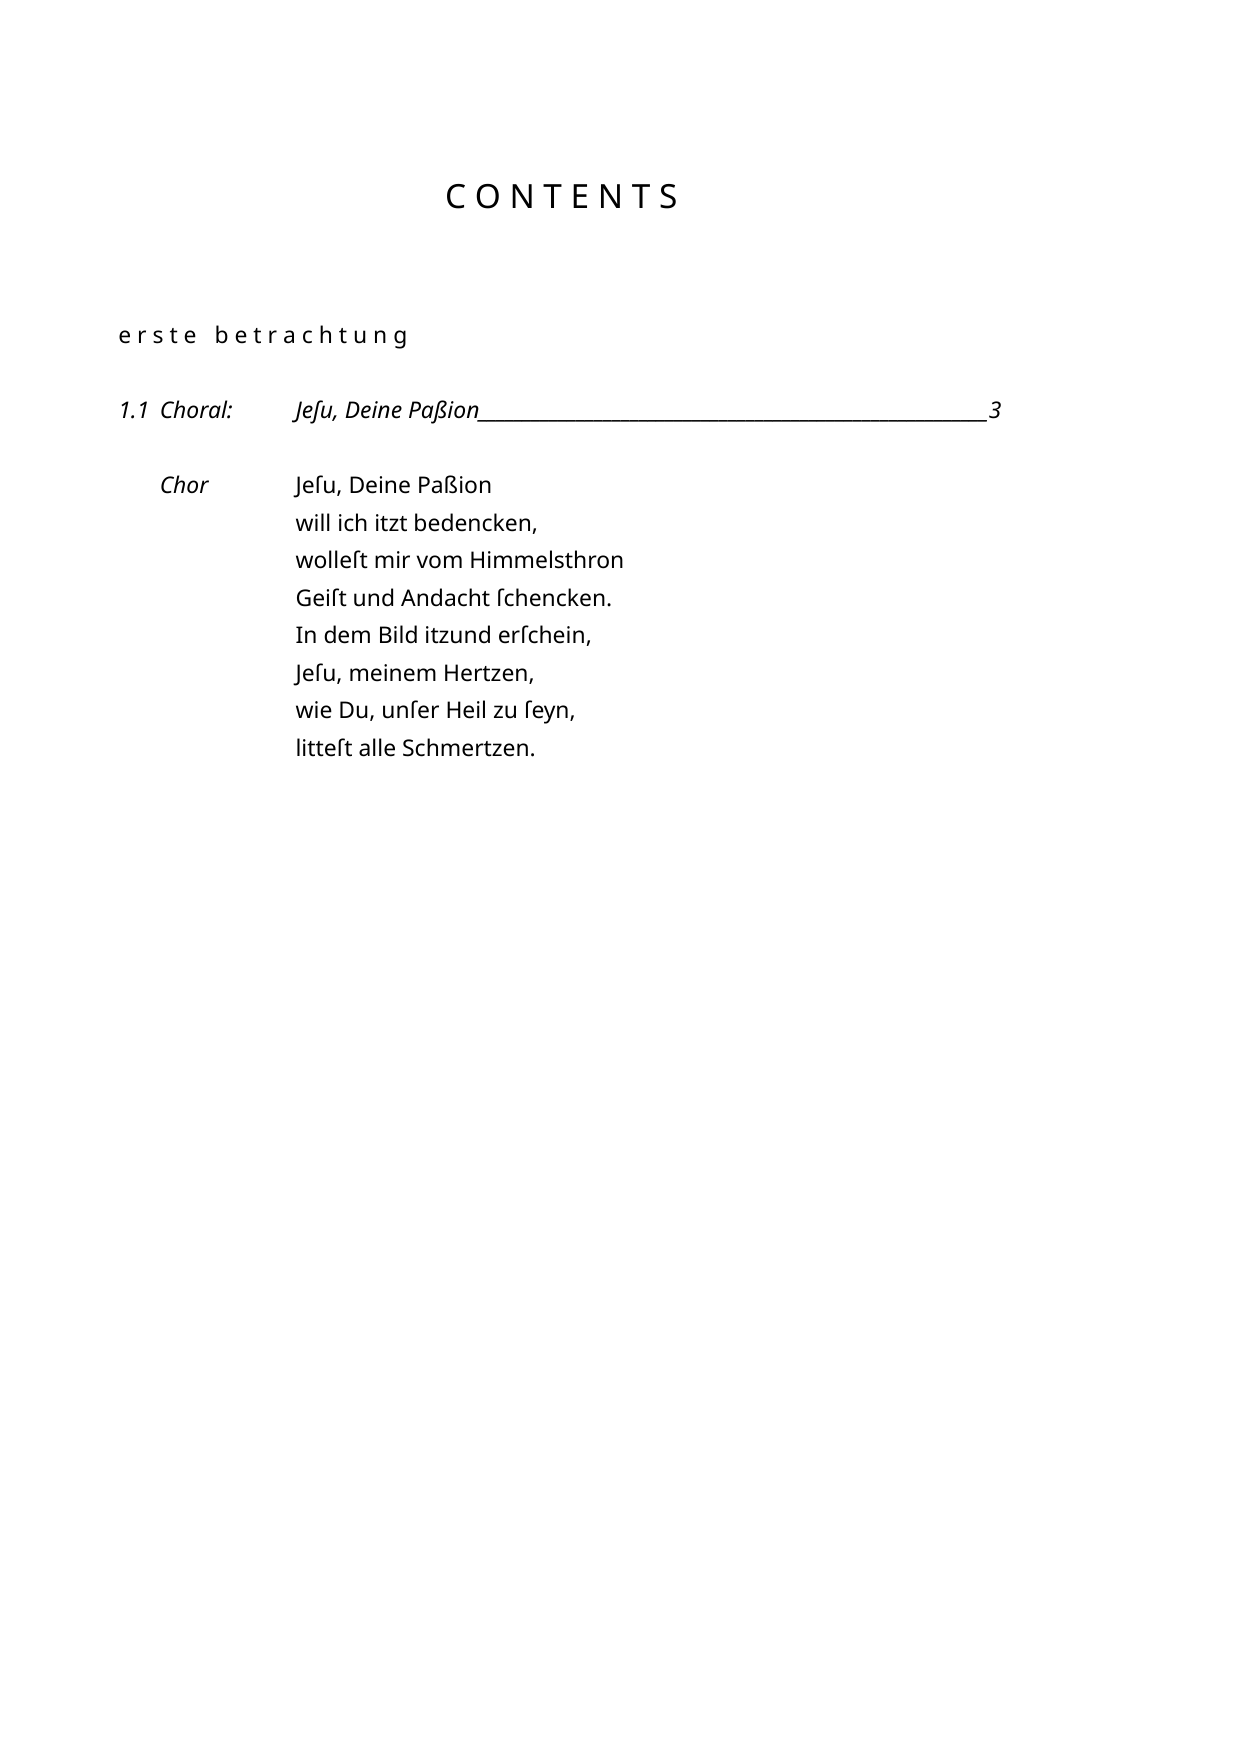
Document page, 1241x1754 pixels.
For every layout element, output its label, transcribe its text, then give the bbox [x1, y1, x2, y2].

text 1.1 Choral: Jeſu, Deine Paßion 3 Chor Jeſu, Deine Paßion will ich itzt bedencken, wolleſt mir vom Himmelsthron Geiſt und Andacht ſchencken. In dem Bild itzund erſchein, Jeſu, meinem Hertzen, wie Du, unſer Heil zu ſeyn, litteſt alle Schmertzen. [118, 394, 1004, 763]
text C O N T E N T S [118, 173, 1004, 218]
text e r s t e b e t r a c h t u n g [118, 319, 1004, 350]
